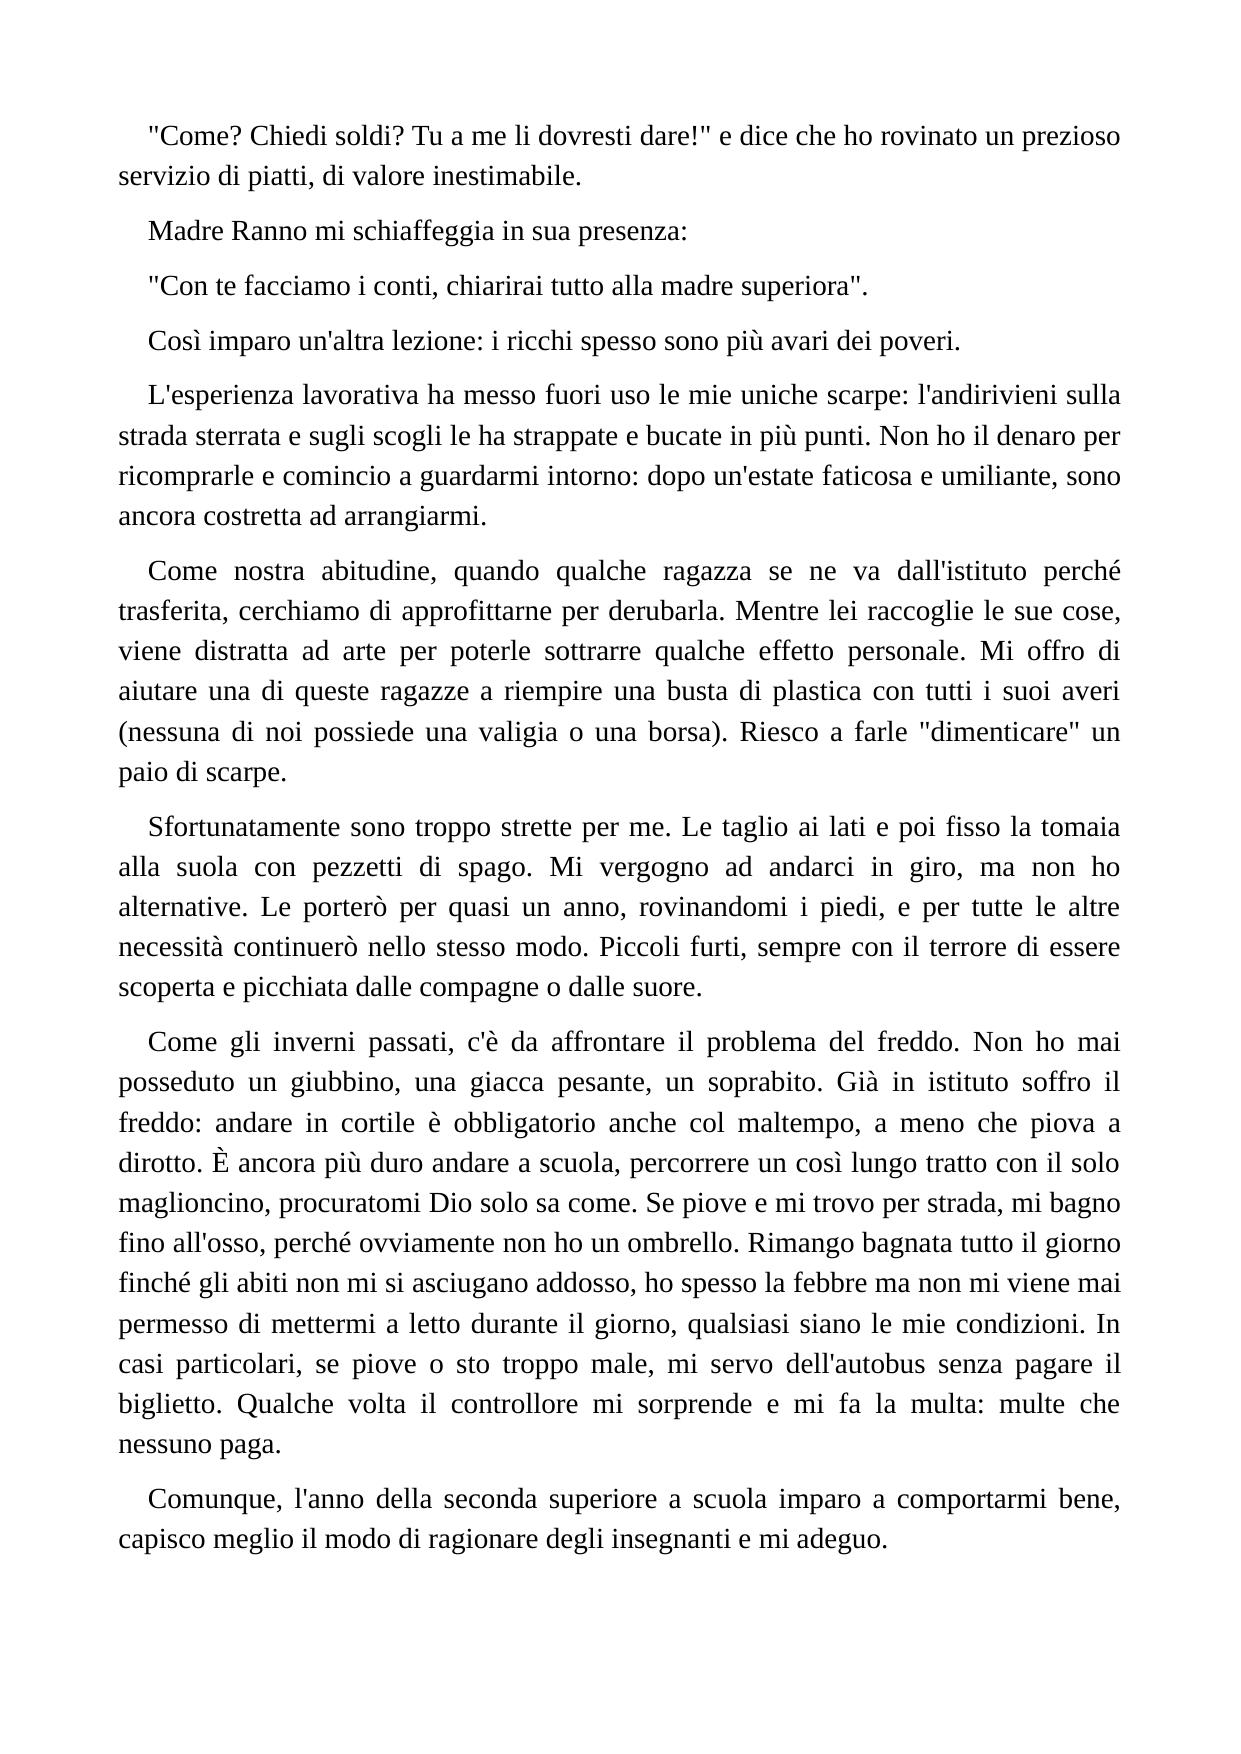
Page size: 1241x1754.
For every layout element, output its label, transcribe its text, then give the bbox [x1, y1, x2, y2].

text Così imparo un'altra lezione: i ricchi spesso sono più avari dei poveri. [118, 323, 1122, 356]
text L'esperienza lavorativa ha messo fuori uso le mie uniche scarpe: l'andirivieni sulla strada sterrata e sugli scogli le ha strappate e bucate in più punti. Non ho il denaro per ricomprarle e comincio a guardarmi intorno: dopo un'estate faticosa e umiliante, sono ancora costretta ad arrangiarmi. [118, 377, 1122, 532]
text Madre Ranno mi schiaffeggia in sua presenza: [118, 213, 1122, 247]
text "Come? Chiedi soldi? Tu a me li dovresti dare!" e dice che ho rovinato un prezioso servizio di piatti, di valore inestimabile. [118, 118, 1122, 192]
text "Con te facciamo i conti, chiarirai tutto alla madre superiora". [118, 268, 1122, 301]
text Come nostra abitudine, quando qualche ragazza se ne va dall'istituto perché trasferita, cerchiamo di approfittarne per derubarla. Mentre lei raccoglie le sue cose, viene distratta ad arte per poterle sottrarre qualche effetto personale. Mi offro di aiutare una di queste ragazze a riempire una busta di plastica con tutti i suoi averi (nessuna di noi possiede una valigia o una borsa). Riesco a farle "dimenticare" un paio di scarpe. [118, 553, 1122, 787]
text Come gli inverni passati, c'è da affrontare il problema del freddo. Non ho mai posseduto un giubbino, una giacca pesante, un soprabito. Già in istituto soffro il freddo: andare in cortile è obbligatorio anche col maltempo, a meno che piova a dirotto. È ancora più duro andare a scuola, percorrere un così lungo tratto con il solo maglioncino, procuratomi Dio solo sa come. Se piove e mi trovo per strada, mi bagno fino all'osso, perché ovviamente non ho un ombrello. Rimango bagnata tutto il giorno finché gli abiti non mi si asciugano addosso, ho spesso la febbre ma non mi viene mai permesso di mettermi a letto durante il giorno, qualsiasi siano le mie condizioni. In casi particolari, se piove o sto troppo male, mi servo dell'autobus senza pagare il biglietto. Qualche volta il controllore mi sorprende e mi fa la multa: multe che nessuno paga. [118, 1024, 1122, 1460]
text Sfortunatamente sono troppo strette per me. Le taglio ai lati e poi fisso la tomaia alla suola con pezzetti di spago. Mi vergogno ad andarci in giro, ma non ho alternative. Le porterò per quasi un anno, rovinandomi i piedi, e per tutte le altre necessità continuerò nello stesso modo. Piccoli furti, sempre con il terrore di essere scoperta e picchiata dalle compagne o dalle suore. [118, 809, 1122, 1003]
text Comunque, l'anno della seconda superiore a scuola imparo a comportarmi bene, capisco meglio il modo di ragionare degli insegnanti e mi adeguo. [118, 1481, 1122, 1555]
